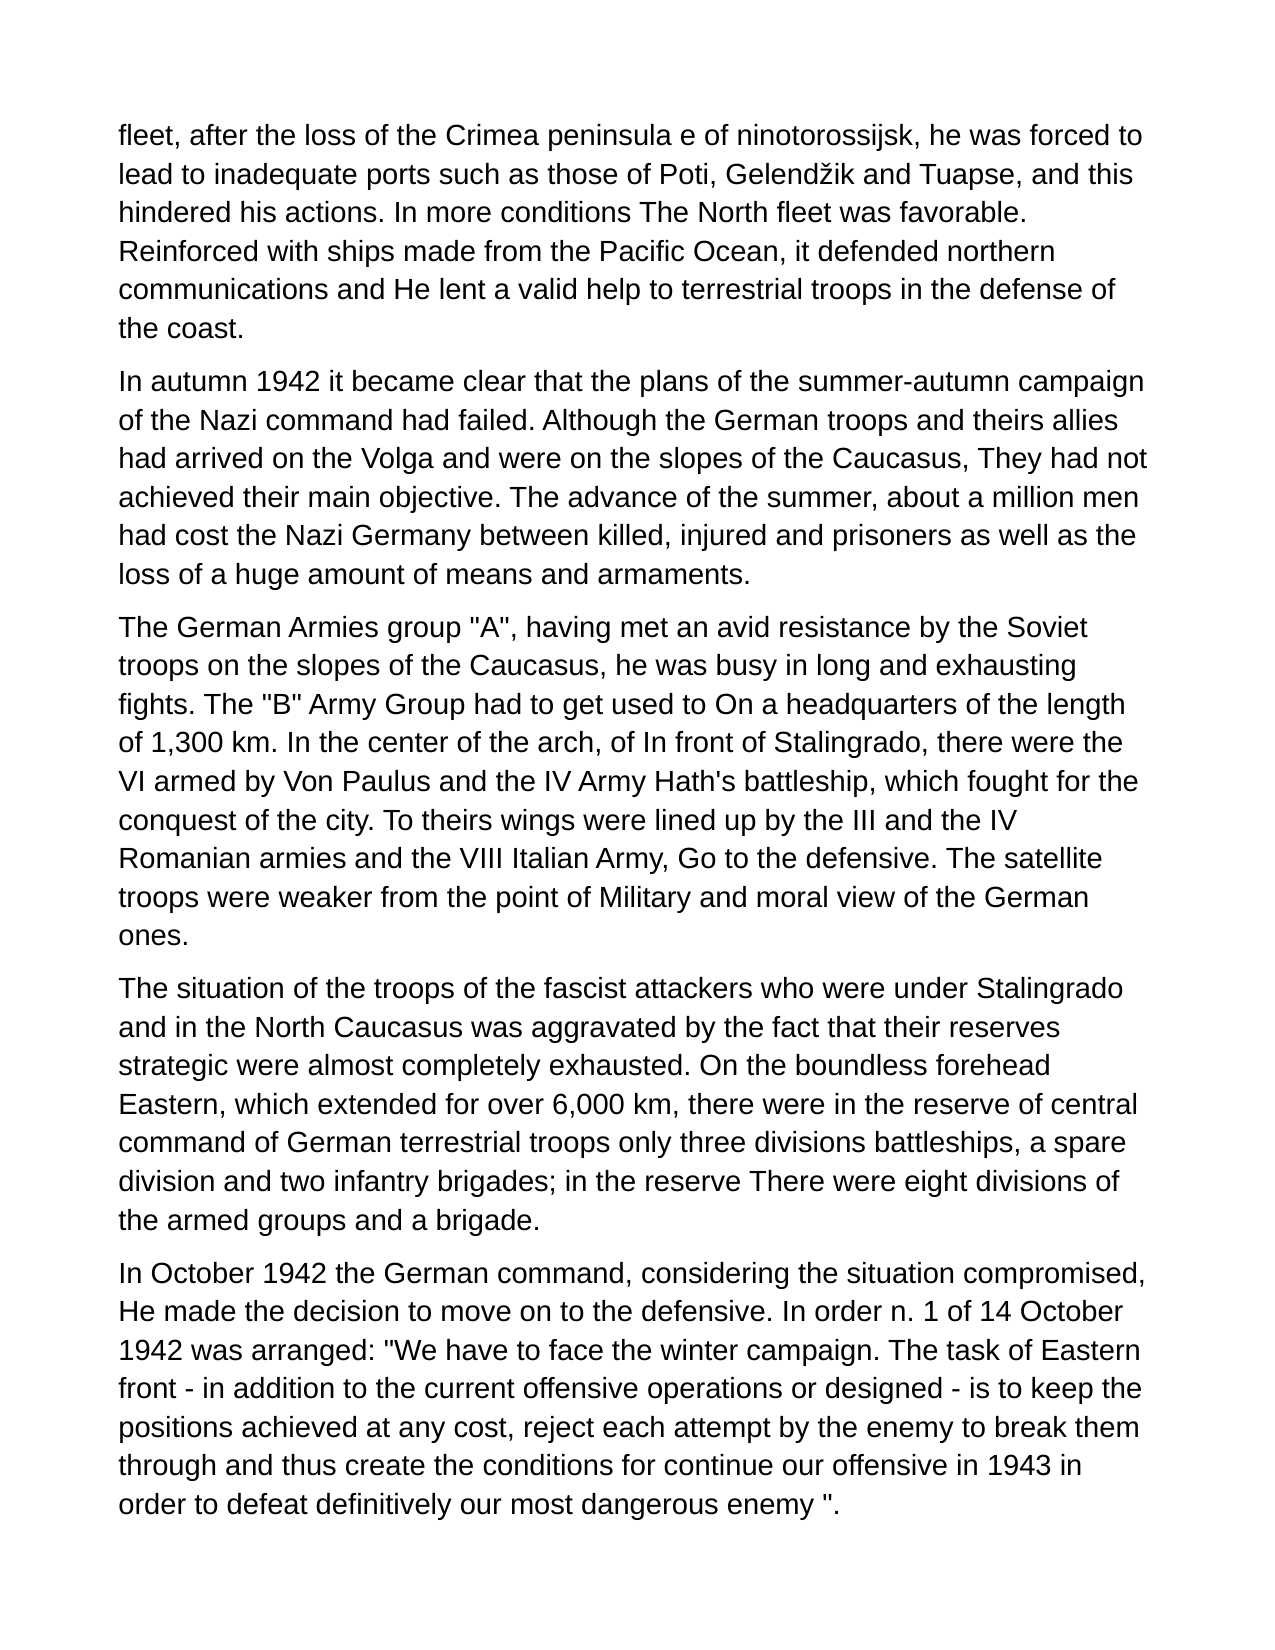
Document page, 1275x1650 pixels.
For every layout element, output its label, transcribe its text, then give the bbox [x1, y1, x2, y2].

text In autumn 1942 it became clear that the plans of the summer-autumn campaign of the Nazi command had failed. Although the German troops and theirs allies had arrived on the Volga and were on the slopes of the Caucasus, They had not achieved their main objective. The advance of the summer, about a million men had cost the Nazi Germany between killed, injured and prisoners as well as the loss of a huge amount of means and armaments. [118, 364, 1157, 590]
text In October 1942 the German command, considering the situation compromised, He made the decision to move on to the defensive. In order n. 1 of 14 October 1942 was arranged: "We have to face the winter campaign. The task of Eastern front - in addition to the current offensive operations or designed - is to keep the positions achieved at any cost, reject each attempt by the enemy to break them through and thus create the conditions for continue our offensive in 1943 in order to defeat definitively our most dangerous enemy ". [118, 1256, 1157, 1520]
text The situation of the troops of the fascist attackers who were under Stalingrado and in the North Caucasus was aggravated by the fact that their reserves strategic were almost completely exhausted. On the boundless forehead Eastern, which extended for over 6,000 km, there were in the reserve of central command of German terrestrial troops only three divisions battleships, a spare division and two infantry brigades; in the reserve There were eight divisions of the armed groups and a brigade. [118, 971, 1157, 1236]
text fleet, after the loss of the Crimea peninsula e of ninotorossijsk, he was forced to lead to inadequate ports such as those of Poti, Gelendžik and Tuapse, and this hindered his actions. In more conditions The North fleet was favorable. Reinforced with ships made from the Pacific Ocean, it defended northern communications and He lent a valid help to terrestrial troops in the defense of the coast. [118, 118, 1157, 344]
text The German Armies group "A", having met an avid resistance by the Soviet troops on the slopes of the Caucasus, he was busy in long and exhausting fights. The "B" Army Group had to get used to On a headquarters of the length of 1,300 km. In the center of the arch, of In front of Stalingrado, there were the VI armed by Von Paulus and the IV Army Hath's battleship, which fought for the conquest of the city. To theirs wings were lined up by the III and the IV Romanian armies and the VIII Italian Army, Go to the defensive. The satellite troops were weaker from the point of Military and moral view of the German ones. [118, 610, 1157, 952]
